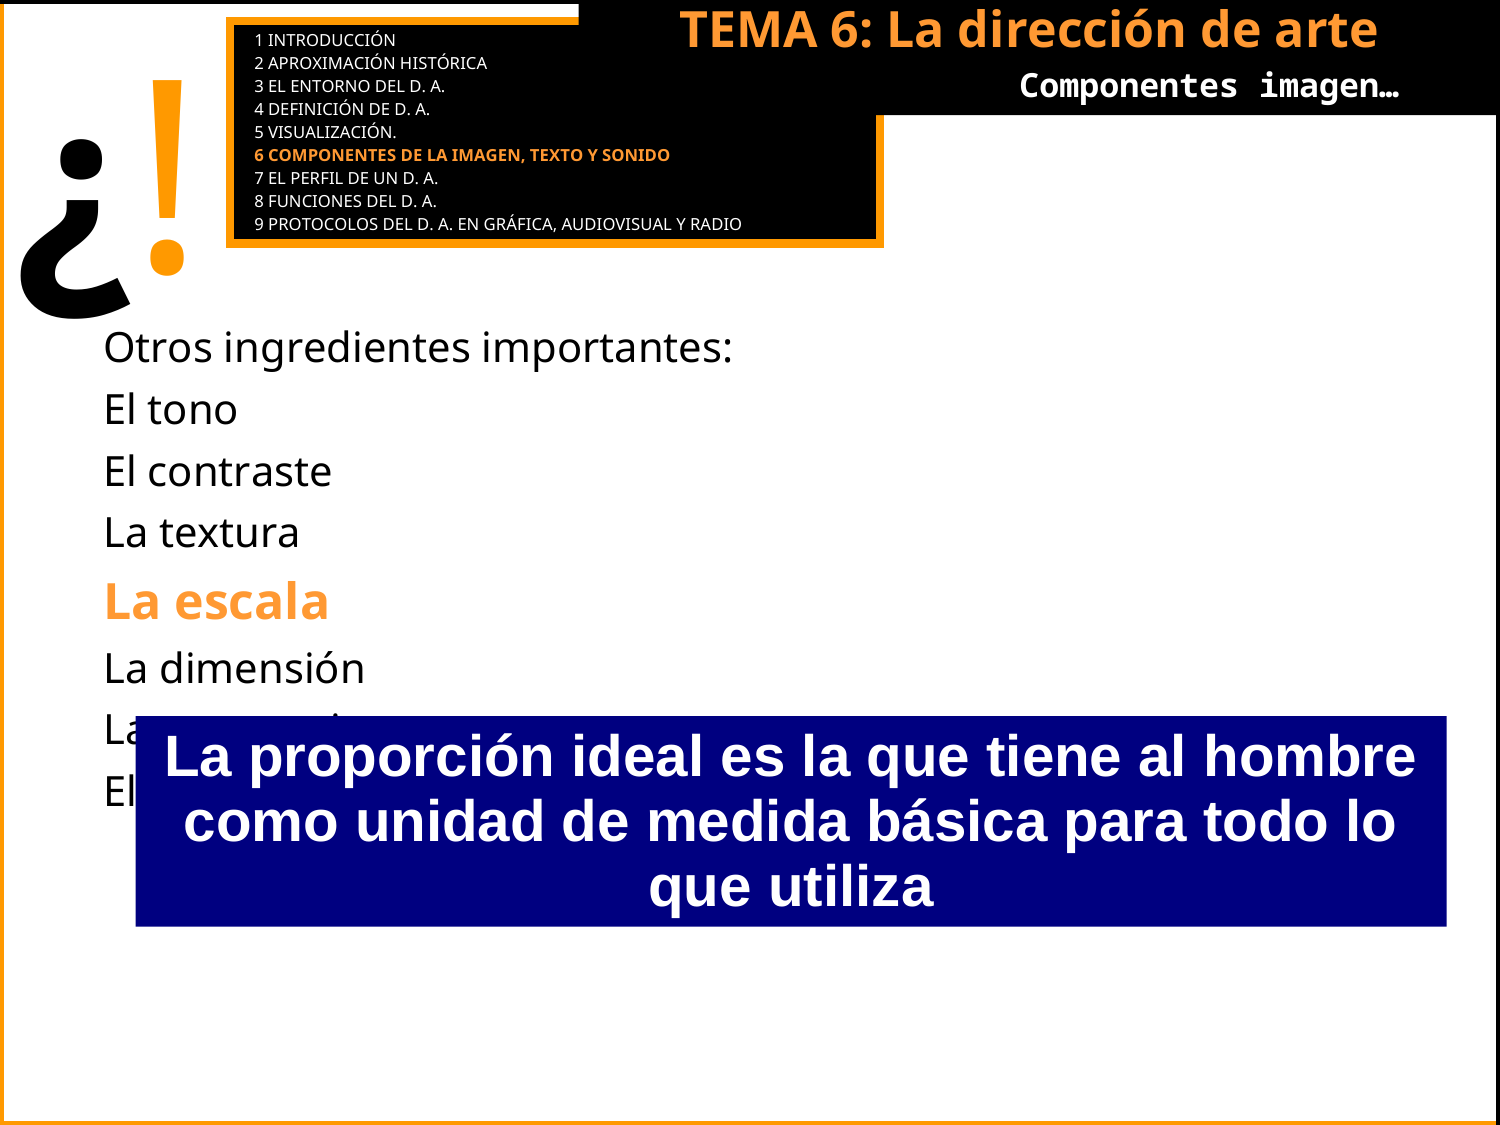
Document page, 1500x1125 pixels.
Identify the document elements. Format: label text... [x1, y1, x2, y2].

text_box 1 INTRODUCCIÓN 2 APROXIMACIÓN HISTÓRICA 3 EL ENTORNO DEL D. A. 4 DEFINICIÓN DE D. A. 5 VISUALIZACIÓN. 6 COMPONENTES DE LA IMAGEN, TEXTO Y SONIDO 7 EL PERFIL DE UN D. A. 8 FUNCIONES DEL D. A. 9 PROTOCOLOS DEL D. A. EN GRÁFICA, AUDIOVISUAL Y RADIO [230, 20, 880, 244]
text_box La proporción ideal es la que tiene al hombre como unidad de medida básica para todo lo que utiliza [135, 716, 1447, 927]
list Otros ingredientes importantes: El tono El contraste La textura La escala La dimensión La perspectiva El encuadre [88, 314, 1427, 998]
text_box TEMA 6: La dirección de arte Componentes imagen… [578, 0, 1500, 116]
